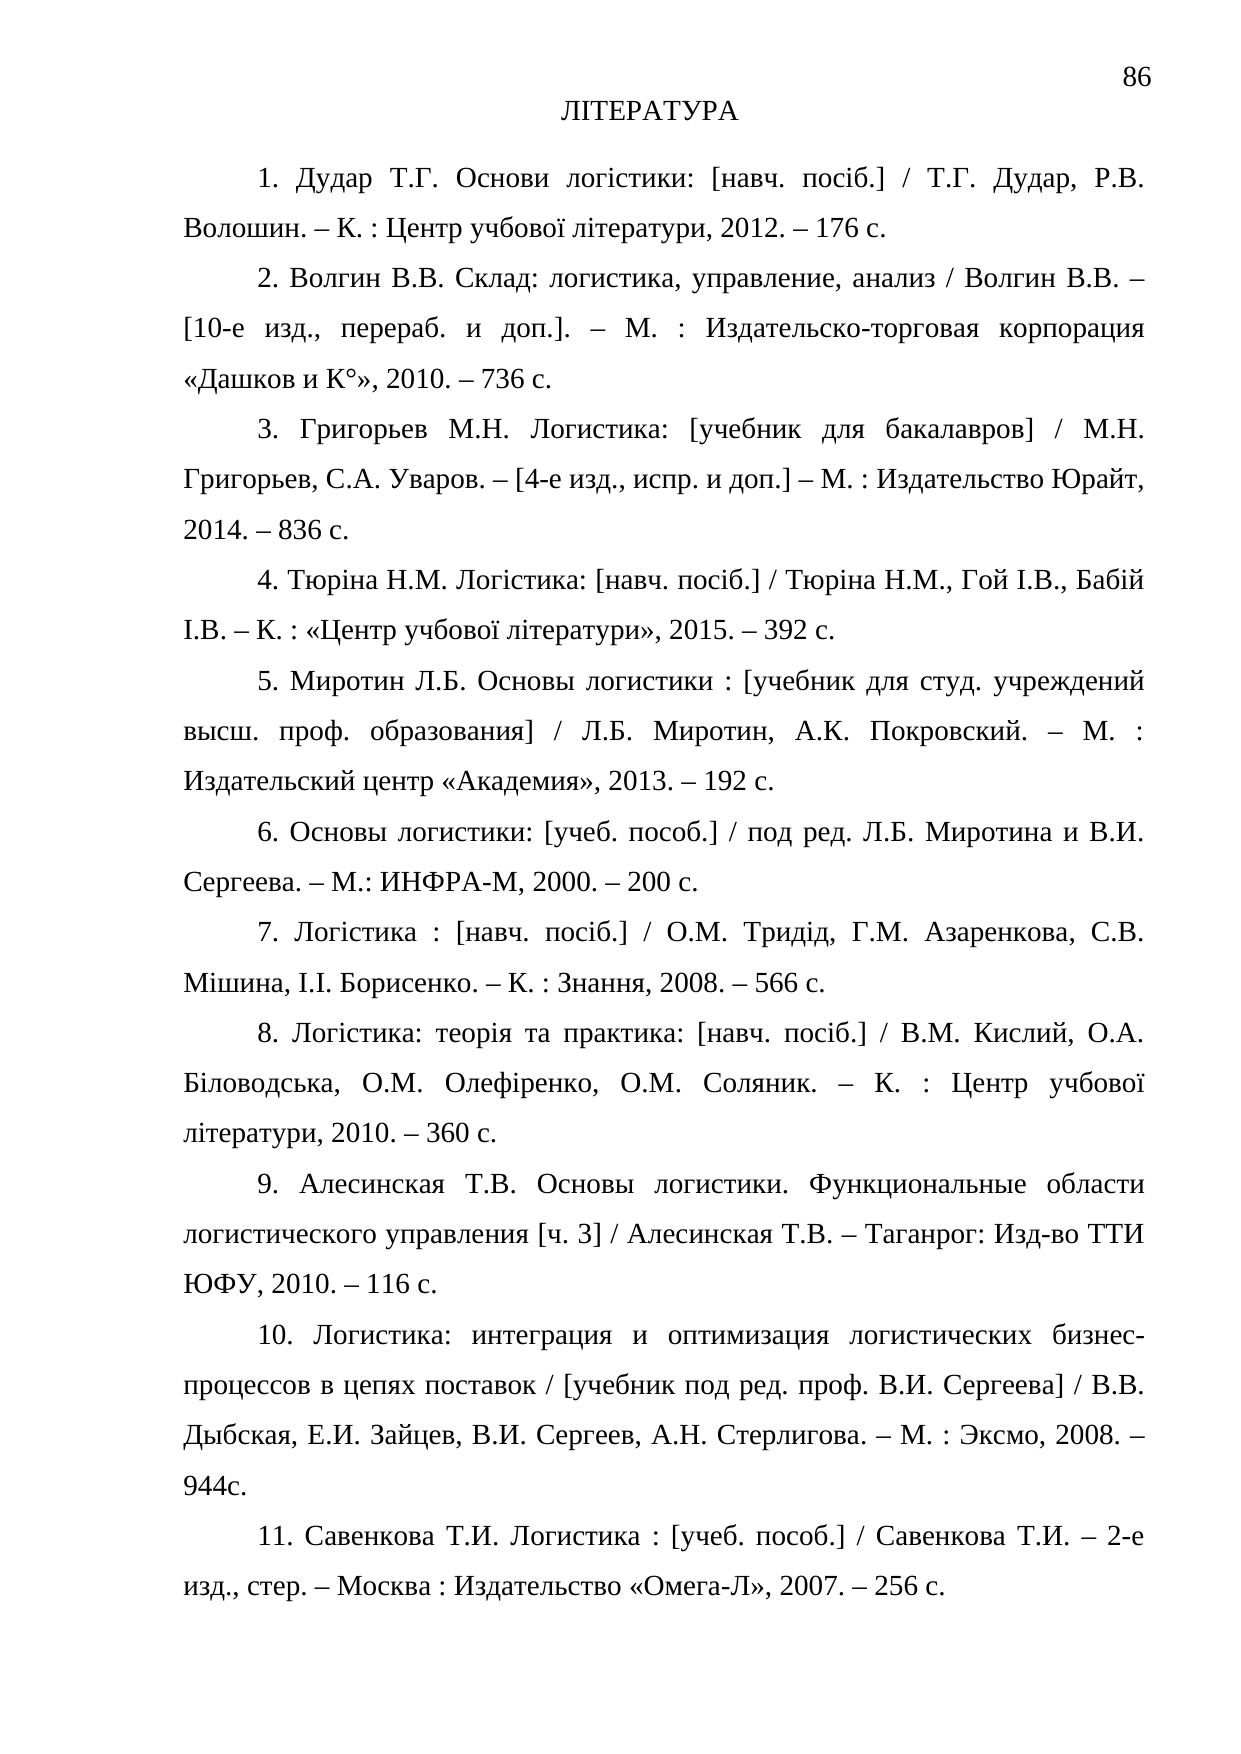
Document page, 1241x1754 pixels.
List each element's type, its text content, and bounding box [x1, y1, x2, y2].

text 7. Логістика : [навч. посіб.] / О.М. Тридід, Г.М. Азаренкова, С.В. Мішина, І.І. Борисенко. – К. : Знання, 2008. – 566 с. [183, 914, 1146, 998]
text 1. Дудар Т.Г. Основи логістики: [навч. посіб.] / Т.Г. Дудар, Р.В. Волошин. – К. : Центр учбової літератури, 2012. – 176 с. [183, 160, 1146, 243]
text 10. Логистика: интеграция и оптимизация логистических бизнес- процессов в цепях поставок / [учебник под ред. проф. В.И. Сергеева] / В.В. Дыбская, Е.И. Зайцев, В.И. Сергеев, А.Н. Стерлигова. – М. : Эксмо, 2008. – 944с. [183, 1317, 1146, 1501]
text 8. Логістика: теорія та практика: [навч. посіб.] / В.М. Кислий, О.А. Біловодська, О.М. Олефіренко, О.М. Соляник. – К. : Центр учбової літератури, 2010. – 360 с. [183, 1015, 1146, 1149]
text 11. Савенкова Т.И. Логистика : [учеб. пособ.] / Савенкова Т.И. – 2-е изд., стер. – Москва : Издательство «Омега-Л», 2007. – 256 с. [183, 1518, 1146, 1602]
text 3. Григорьев М.Н. Логистика: [учебник для бакалавров] / М.Н. Григорьев, С.А. Уваров. – [4-е изд., испр. и доп.] – М. : Издательство Юрайт, 2014. – 836 с. [183, 411, 1146, 545]
text 5. Миротин Л.Б. Основы логистики : [учебник для студ. учреждений высш. проф. образования] / Л.Б. Миротин, А.К. Покровский. – М. : Издательский центр «Академия», 2013. – 192 с. [183, 663, 1146, 797]
text ЛІТЕРАТУРА [177, 93, 1152, 126]
text 9. Алесинская Т.В. Основы логистики. Функциональные области логистического управления [ч. 3] / Алесинская Т.В. – Таганрог: Изд-во ТТИ ЮФУ, 2010. – 116 с. [183, 1166, 1146, 1300]
text 2. Волгин В.В. Склад: логистика, управление, анализ / Волгин В.В. – [10-е изд., перераб. и доп.]. – М. : Издательско-торговая корпорация «Дашков и К°», 2010. – 736 с. [183, 260, 1146, 394]
text 6. Основы логистики: [учеб. пособ.] / под ред. Л.Б. Миротина и В.И. Сергеева. – М.: ИНФРА-М, 2000. – 200 с. [183, 814, 1146, 898]
text 4. Тюріна Н.М. Логістика: [навч. посіб.] / Тюріна Н.М., Гой І.В., Бабій І.В. – К. : «Центр учбової літератури», 2015. – 392 с. [183, 562, 1146, 646]
